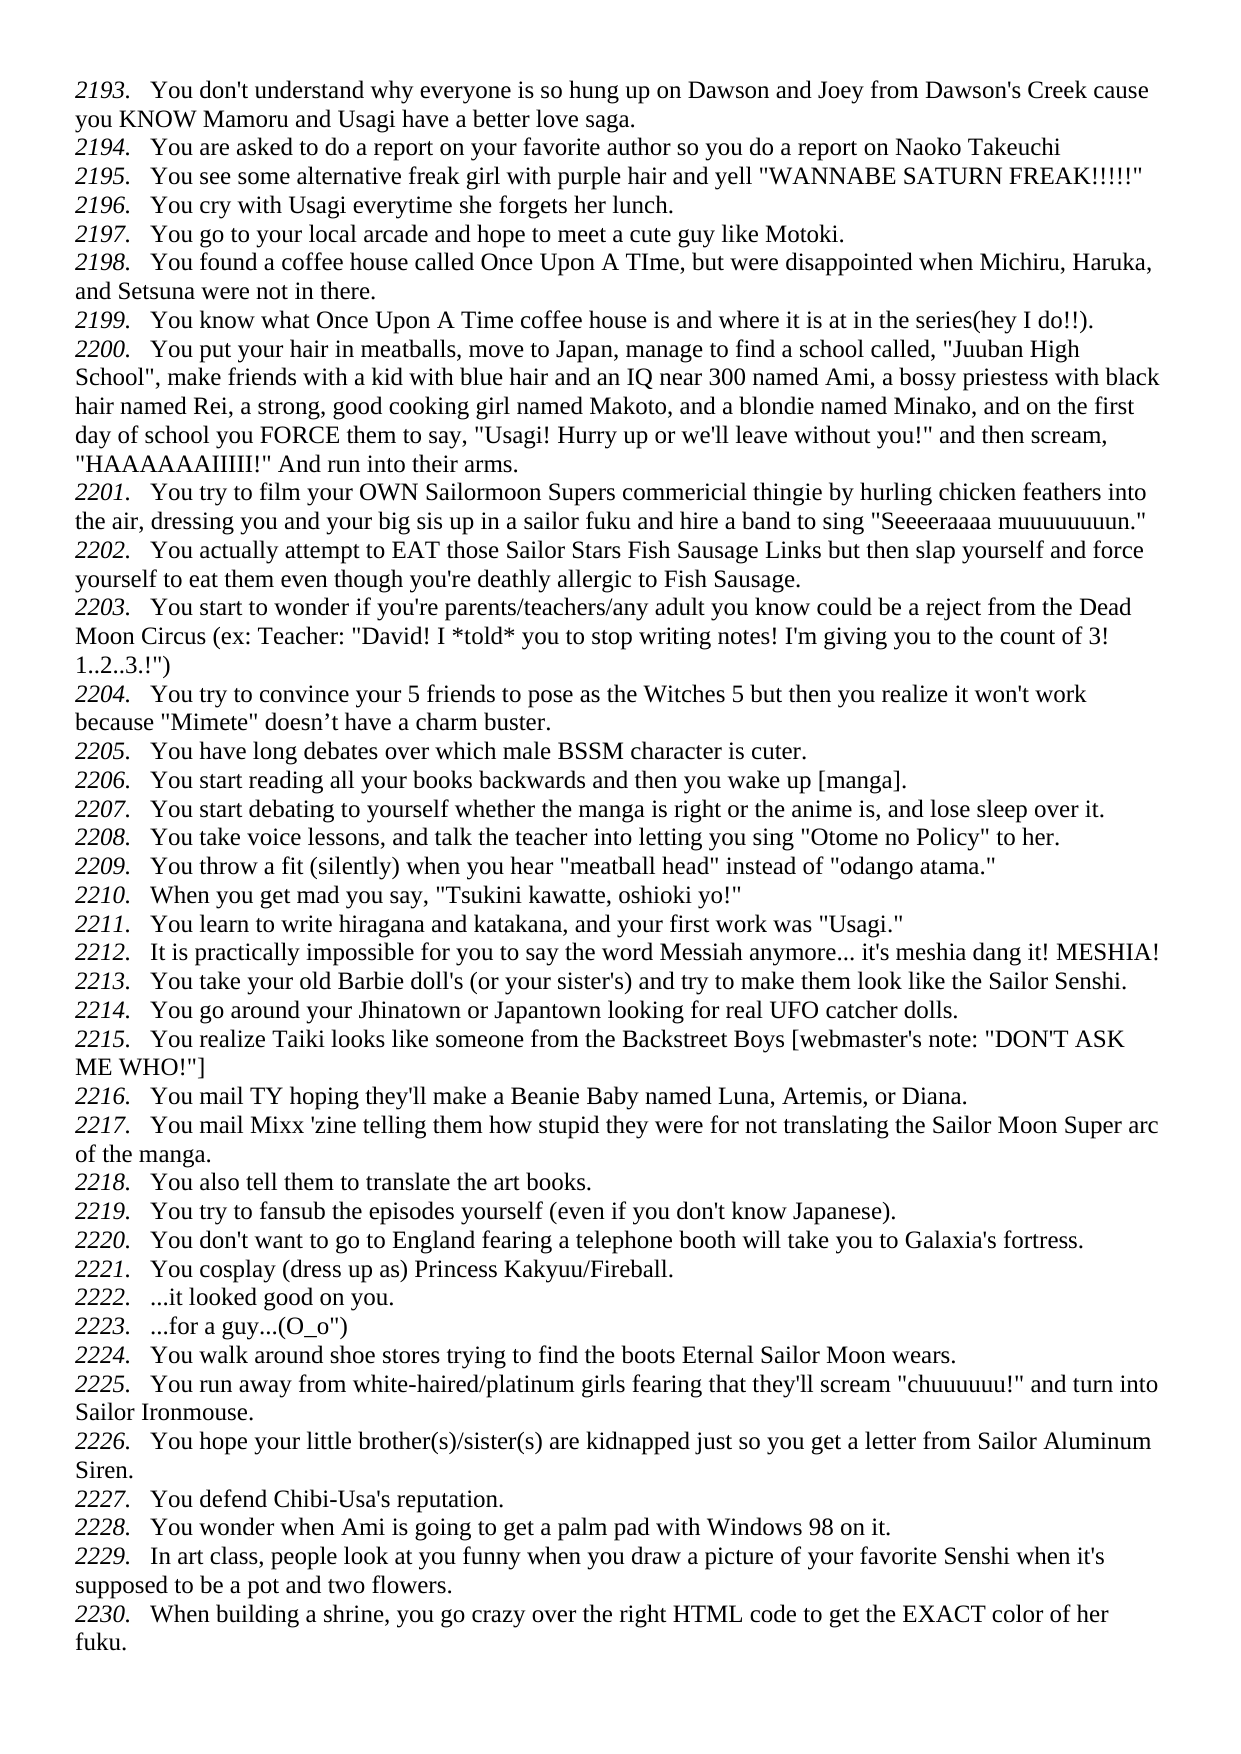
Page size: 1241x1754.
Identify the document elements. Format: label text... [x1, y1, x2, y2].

list You try to fansub the episodes yourself (even if you don't know Japanese). [75, 1196, 1165, 1225]
list You start debating to yourself whether the manga is right or the anime is, and lose sleep over it. [75, 794, 1165, 822]
list You have long debates over which male BSSM character is cuter. [75, 736, 1165, 765]
list You cry with Usagi everytime she forgets her lunch. [75, 190, 1165, 219]
list You go around your Jhinatown or Japantown looking for real UFO catcher dolls. [75, 995, 1165, 1024]
list You wonder when Ami is going to get a palm pad with Windows 98 on it. [75, 1512, 1165, 1541]
list You hope your little brother(s)/sister(s) are kidnapped just so you get a letter from Sailor Aluminum Siren. [75, 1426, 1165, 1484]
list You mail Mixx 'zine telling them how stupid they were for not translating the Sailor Moon Super arc of the manga. [75, 1110, 1165, 1167]
list You don't understand why everyone is so hung up on Dawson and Joey from Dawson's Creek cause you KNOW Mamoru and Usagi have a better love saga. [75, 75, 1165, 132]
list You defend Chibi-Usa's reputation. [75, 1484, 1165, 1512]
list It is practically impossible for you to say the word Messiah anymore... it's meshia dang it! MESHIA! [75, 937, 1165, 966]
list You take your old Barbie doll's (or your sister's) and try to make them look like the Sailor Senshi. [75, 966, 1165, 995]
list You go to your local arcade and hope to meet a cute guy like Motoki. [75, 219, 1165, 247]
list ...it looked good on you. [75, 1282, 1165, 1311]
list You throw a fit (silently) when you hear "meatball head" instead of "odango atama." [75, 851, 1165, 880]
list You learn to write hiragana and katakana, and your first work was "Usagi." [75, 909, 1165, 937]
list You know what Once Upon A Time coffee house is and where it is at in the series(hey I do!!). [75, 305, 1165, 334]
list You put your hair in meatballs, move to Japan, manage to find a school called, "Juuban High School", make friends with a kid with blue hair and an IQ near 300 named Ami, a bossy priestess with black hair named Rei, a strong, good cooking girl named Makoto, and a blondie named Minako, and on the first day of school you FORCE them to say, "Usagi! Hurry up or we'll leave without you!" and then scream, "HAAAAAAIIIII!" And run into their arms. [75, 334, 1165, 477]
list You found a coffee house called Once Upon A TIme, but were disappointed when Michiru, Haruka, and Setsuna were not in there. [75, 247, 1165, 305]
list When building a shrine, you go crazy over the right HTML code to get the EXACT color of her fuku. [75, 1599, 1165, 1656]
list You try to film your OWN Sailormoon Supers commericial thingie by hurling chicken feathers into the air, dressing you and your big sis up in a sailor fuku and hire a band to sing "Seeeeraaaa muuuuuuuun." [75, 477, 1165, 535]
list You also tell them to translate the art books. [75, 1167, 1165, 1196]
list You start to wonder if you're parents/teachers/any adult you know could be a reject from the Dead Moon Circus (ex: Teacher: "David! I *told* you to stop writing notes! I'm giving you to the count of 3! 1..2..3.!") [75, 592, 1165, 679]
list ...for a guy...(O_o") [75, 1311, 1165, 1340]
list In art class, people look at you funny when you draw a picture of your favorite Senshi when it's supposed to be a pot and two flowers. [75, 1541, 1165, 1599]
list You don't want to go to England fearing a telephone booth will take you to Galaxia's fortress. [75, 1225, 1165, 1254]
list You mail TY hoping they'll make a Beanie Baby named Luna, Artemis, or Diana. [75, 1081, 1165, 1110]
list You see some alternative freak girl with purple hair and yell "WANNABE SATURN FREAK!!!!!" [75, 161, 1165, 190]
list You actually attempt to EAT those Sailor Stars Fish Sausage Links but then slap yourself and force yourself to eat them even though you're deathly allergic to Fish Sausage. [75, 535, 1165, 592]
list You run away from white-haired/platinum girls fearing that they'll scream "chuuuuuu!" and turn into Sailor Ironmouse. [75, 1369, 1165, 1426]
list You try to convince your 5 friends to pose as the Witches 5 but then you realize it won't work because "Mimete" doesn’t have a charm buster. [75, 679, 1165, 736]
list You realize Taiki looks like someone from the Backstreet Boys [webmaster's note: "DON'T ASK ME WHO!"] [75, 1024, 1165, 1081]
list You take voice lessons, and talk the teacher into letting you sing "Otome no Policy" to her. [75, 822, 1165, 851]
list You are asked to do a report on your favorite author so you do a report on Naoko Takeuchi [75, 132, 1165, 161]
list You walk around shoe stores trying to find the boots Eternal Sailor Moon wears. [75, 1340, 1165, 1369]
list You cosplay (dress up as) Princess Kakyuu/Fireball. [75, 1254, 1165, 1282]
list You start reading all your books backwards and then you wake up [manga]. [75, 765, 1165, 794]
list When you get mad you say, "Tsukini kawatte, oshioki yo!" [75, 880, 1165, 909]
